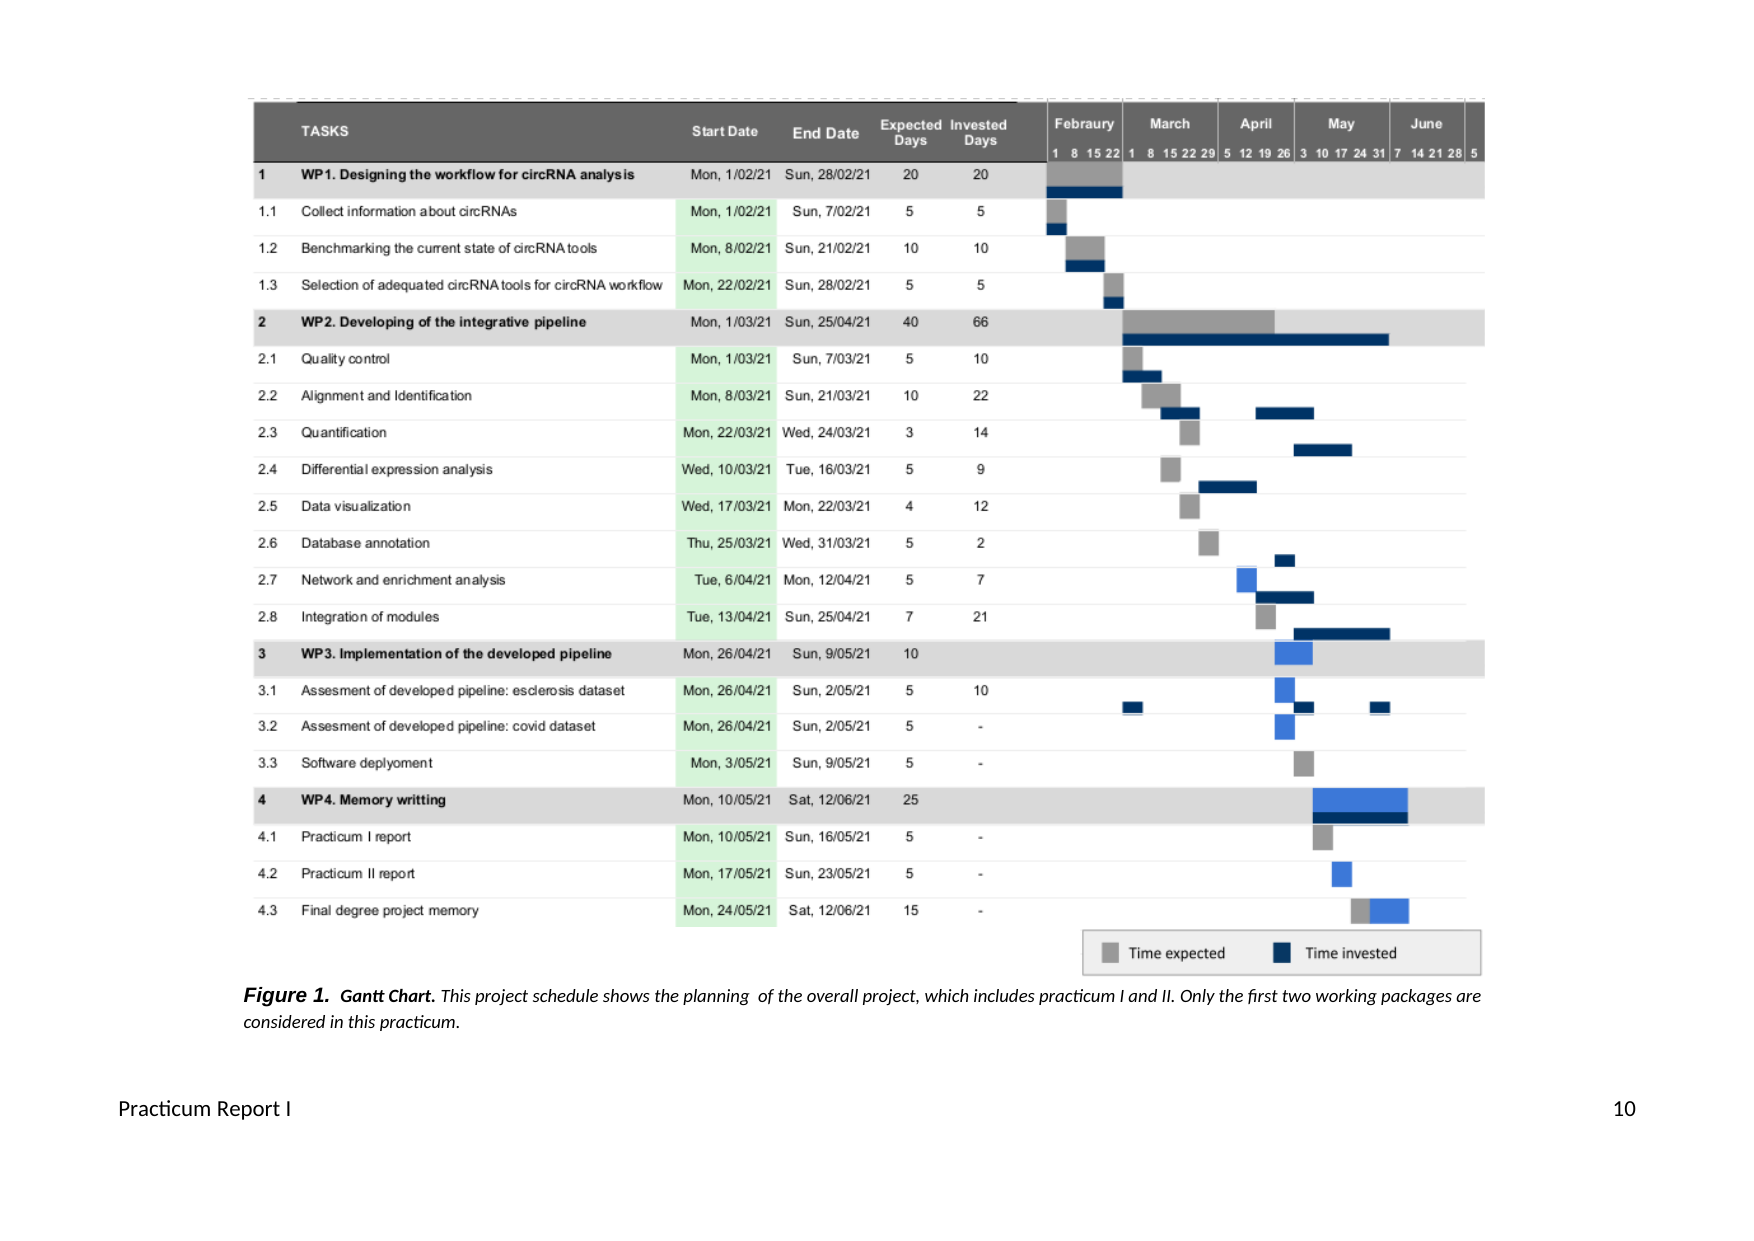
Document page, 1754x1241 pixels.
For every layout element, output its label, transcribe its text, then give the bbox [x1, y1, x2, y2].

picture [243, 98, 1485, 981]
text Figure 1. Gantt Chart. This project schedule shows the planning of the overall project, which includes practicum I and II. Only the first two working packages are considered in this practicum. [243, 982, 1485, 1033]
